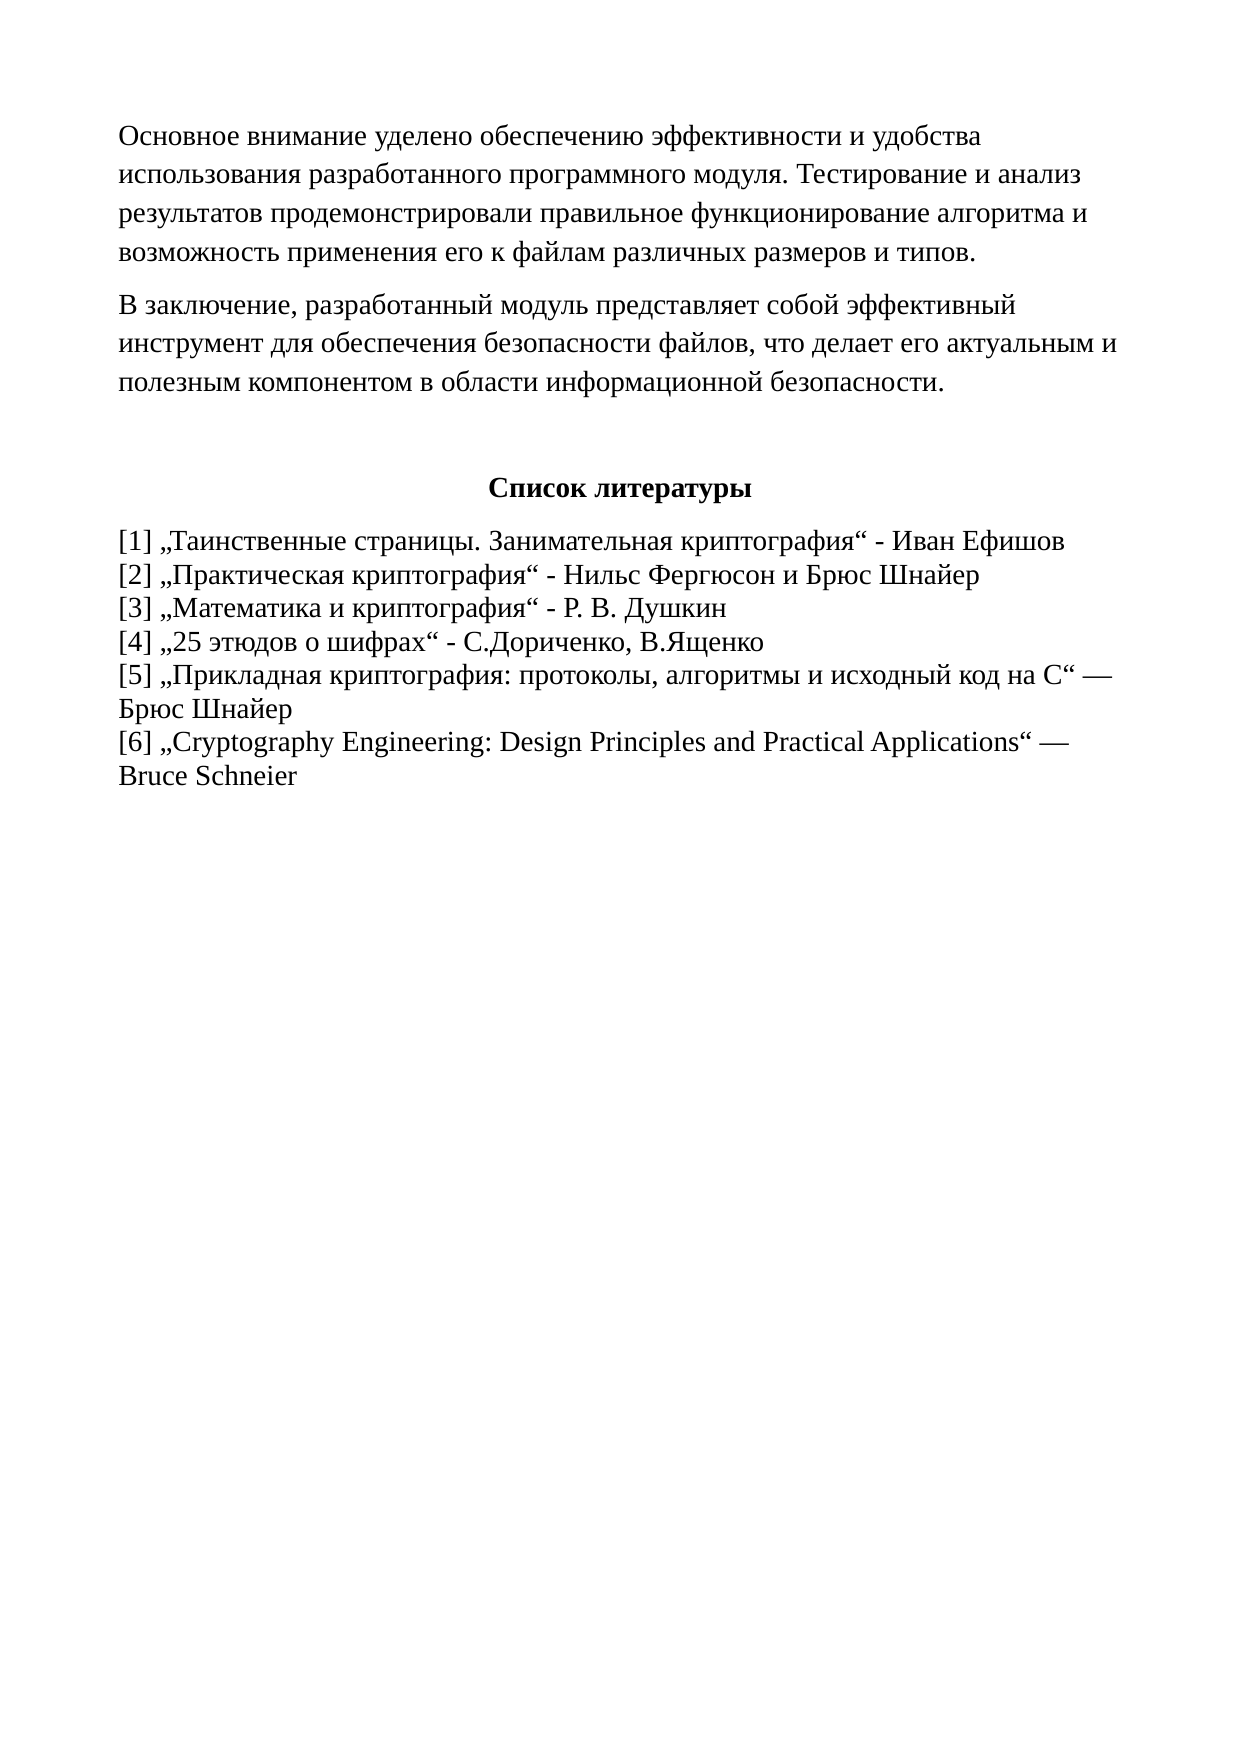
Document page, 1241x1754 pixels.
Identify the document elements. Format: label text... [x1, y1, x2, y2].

text [5] „Прикладная криптография: протоколы, алгоритмы и исходный код на C“ — Брюс Шнайер [118, 657, 1122, 724]
text В заключение, разработанный модуль представляет собой эффективный инструмент для обеспечения безопасности файлов, что делает его актуальным и полезным компонентом в области информационной безопасности. [118, 287, 1122, 397]
text [1] „Таинственные страницы. Занимательная криптография“ - Иван Ефишов [118, 523, 1122, 557]
text [6] „Cryptography Engineering: Design Principles and Practical Applications“ — Bruce Schneier [118, 724, 1122, 792]
text [3] „Математика и криптография“ - Р. В. Душкин [118, 590, 1122, 624]
text [4] „25 этюдов о шифрах“ - С.Дориченко, В.Ященко [118, 624, 1122, 657]
text Основное внимание уделено обеспечению эффективности и удобства использования разработанного программного модуля. Тестирование и анализ результатов продемонстрировали правильное функционирование алгоритма и возможность применения его к файлам различных размеров и типов. [118, 118, 1122, 267]
text [2] „Практическая криптография“ - Нильс Фергюсон и Брюс Шнайер [118, 557, 1122, 590]
text Список литературы [118, 470, 1122, 504]
